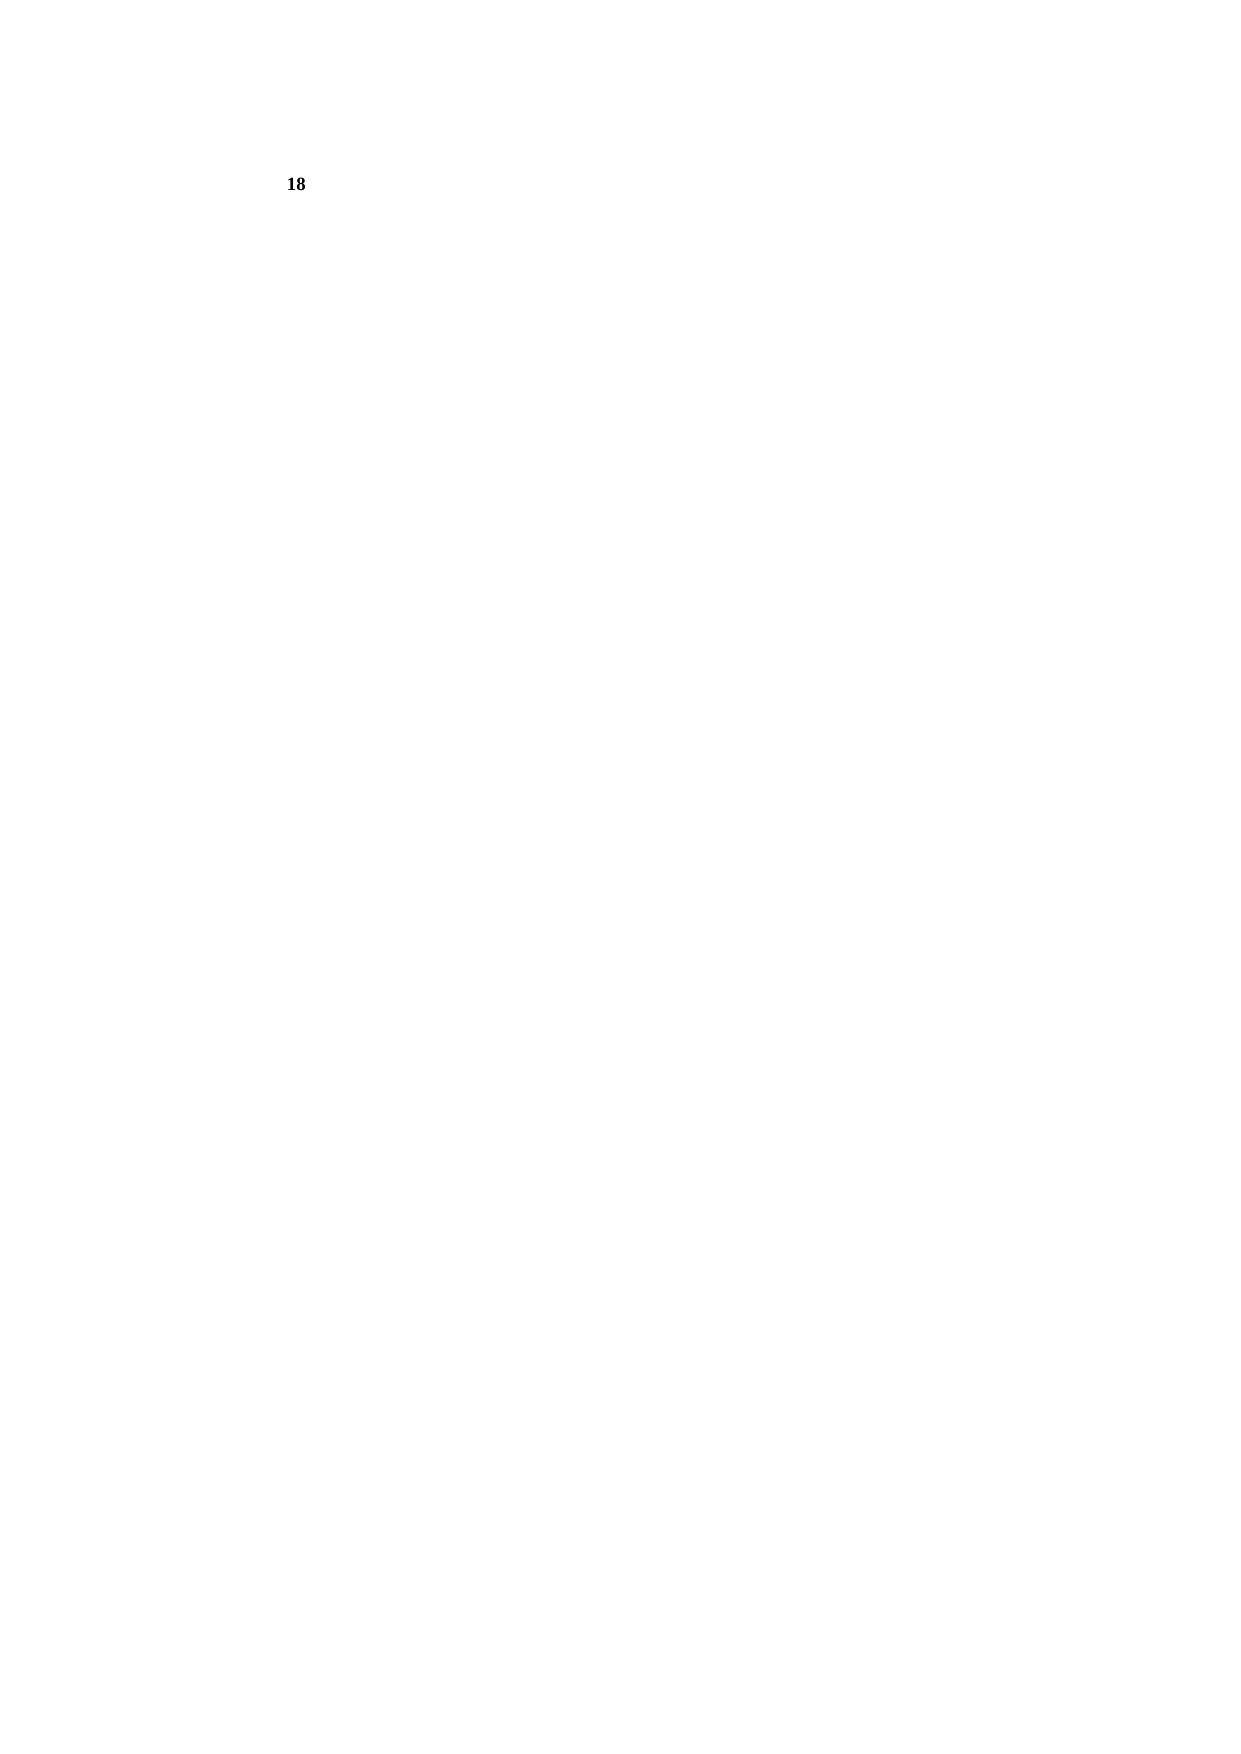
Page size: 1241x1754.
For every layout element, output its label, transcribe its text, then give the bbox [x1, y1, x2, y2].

text 18 [287, 173, 951, 194]
